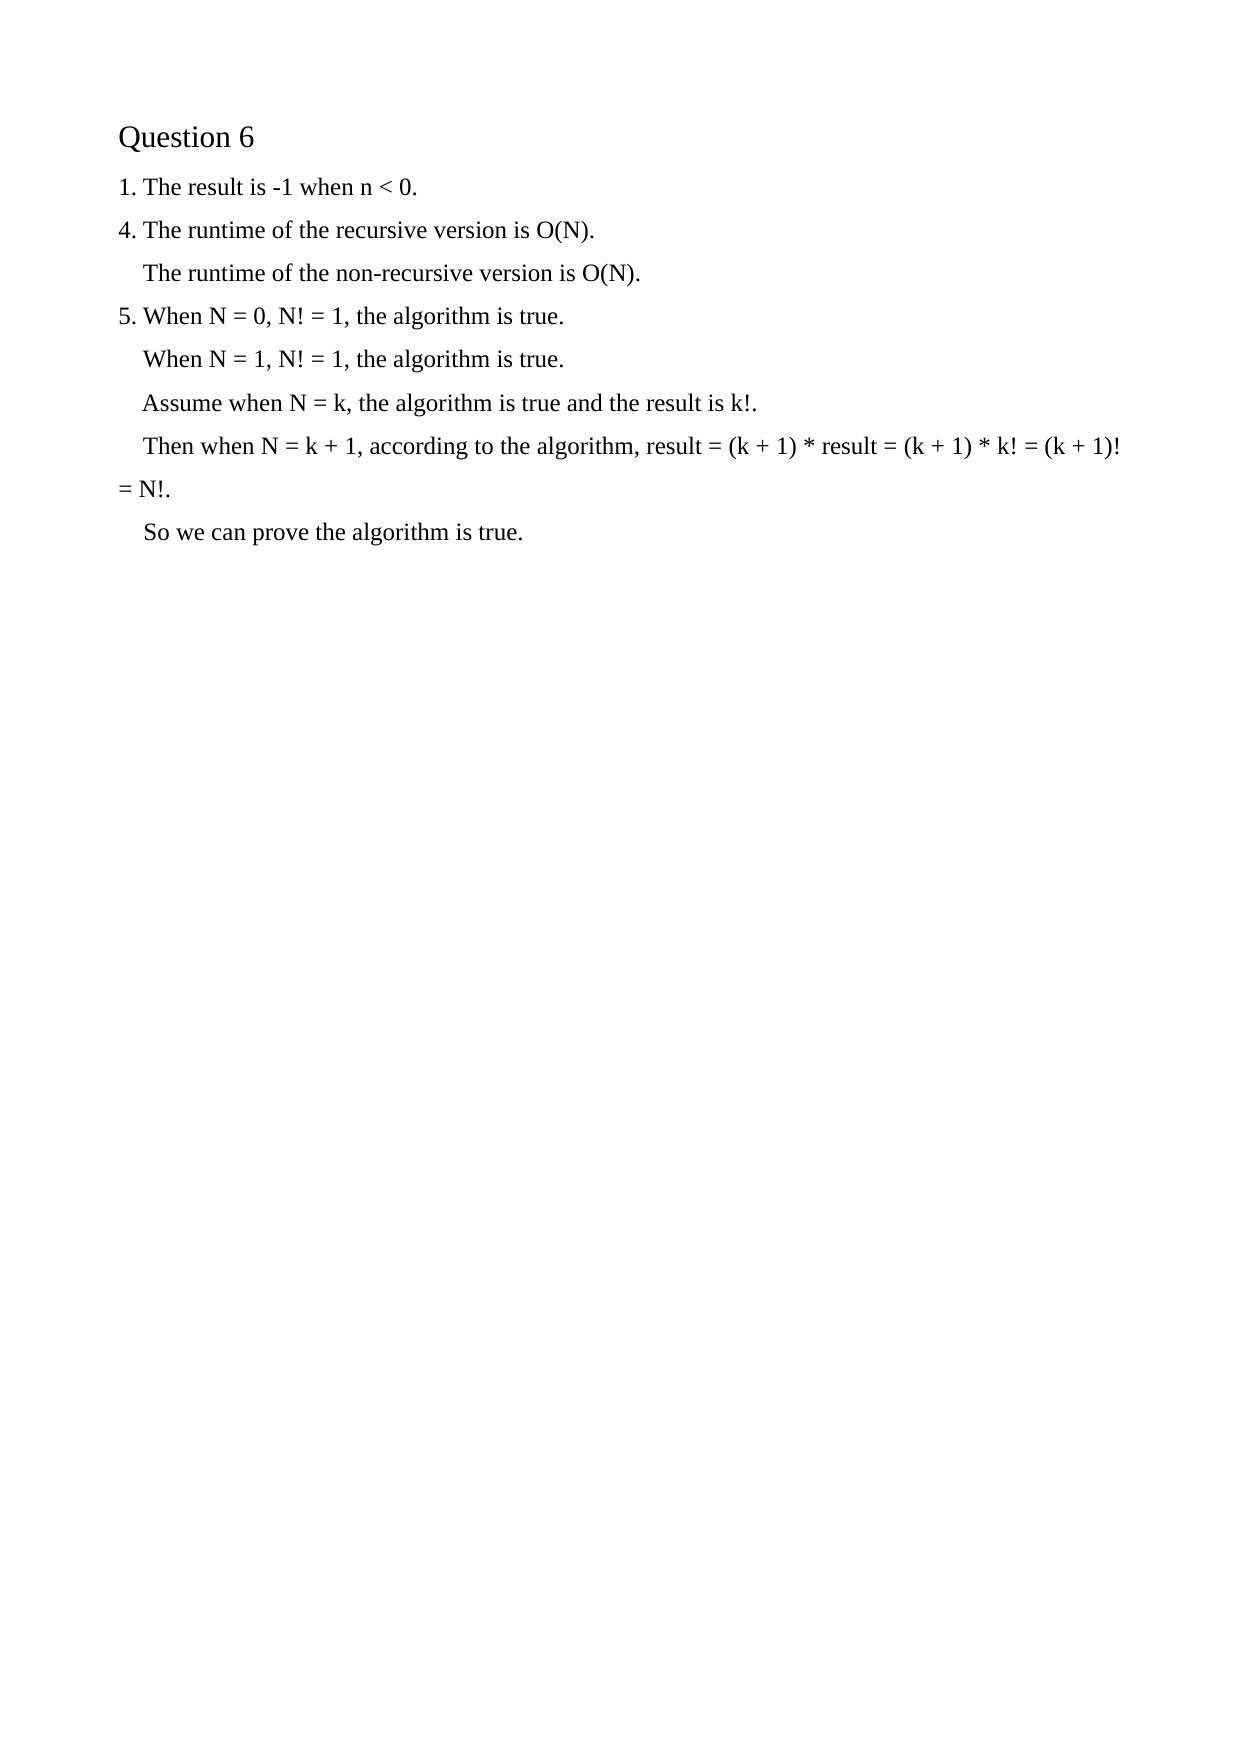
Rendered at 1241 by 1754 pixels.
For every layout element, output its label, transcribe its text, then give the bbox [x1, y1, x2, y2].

text The runtime of the non-recursive version is O(N). [118, 258, 1122, 287]
text 5. When N = 0, N! = 1, the algorithm is true. [118, 301, 1122, 330]
text Then when N = k + 1, according to the algorithm, result = (k + 1) * result = (k + 1) * k! = (k + 1)! = N!. [118, 431, 1122, 503]
text Assume when N = k, the algorithm is true and the result is k!. [118, 388, 1122, 416]
text When N = 1, N! = 1, the algorithm is true. [118, 344, 1122, 373]
text Question 6 [118, 118, 1122, 154]
text So we can prove the algorithm is true. [118, 517, 1122, 546]
text 4. The runtime of the recursive version is O(N). [118, 215, 1122, 244]
text 1. The result is -1 when n < 0. [118, 172, 1122, 201]
